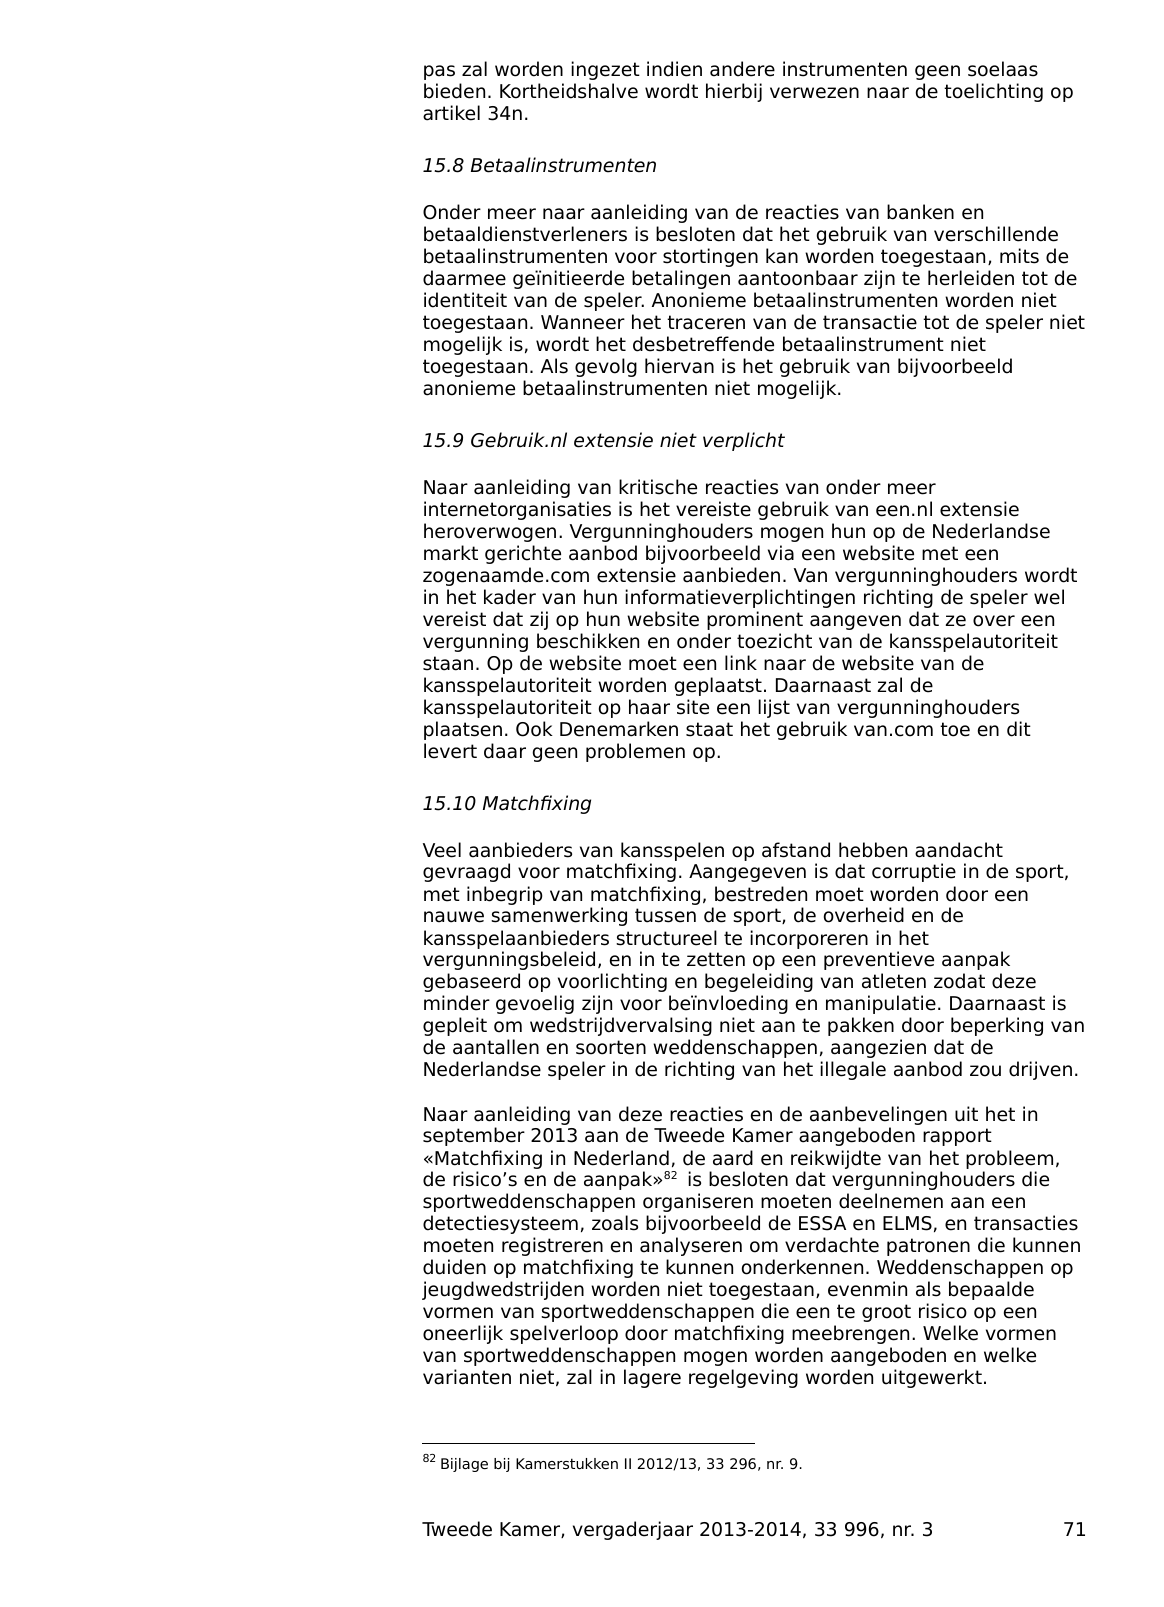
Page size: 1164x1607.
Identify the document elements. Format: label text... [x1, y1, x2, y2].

text Naar aanleiding van kritische reacties van onder meer internetorganisaties is het vereiste gebruik van een.nl extensie heroverwogen. Vergunninghouders mogen hun op de Nederlandse markt gerichte aanbod bijvoorbeeld via een website met een zogenaamde.com extensie aanbieden. Van vergunninghouders wordt in het kader van hun informatieverplichtingen richting de speler wel vereist dat zij op hun website prominent aangeven dat ze over een vergunning beschikken en onder toezicht van de kansspelautoriteit staan. Op de website moet een link naar de website van de kansspelautoriteit worden geplaatst. Daarnaast zal de kansspelautoriteit op haar site een lijst van vergunninghouders plaatsen. Ook Denemarken staat het gebruik van.com toe en dit levert daar geen problemen op. [422, 477, 1087, 762]
text Veel aanbieders van kansspelen op afstand hebben aandacht gevraagd voor matchfixing. Aangegeven is dat corruptie in de sport, met inbegrip van matchfixing, bestreden moet worden door een nauwe samenwerking tussen de sport, de overheid en de kansspelaanbieders structureel te incorporeren in het vergunningsbeleid, en in te zetten op een preventieve aanpak gebaseerd op voorlichting en begeleiding van atleten zodat deze minder gevoelig zijn voor beïnvloeding en manipulatie. Daarnaast is gepleit om wedstrijdvervalsing niet aan te pakken door beperking van de aantallen en soorten weddenschappen, aangezien dat de Nederlandse speler in de richting van het illegale aanbod zou drijven. [422, 839, 1087, 1081]
text pas zal worden ingezet indien andere instrumenten geen soelaas bieden. Kortheidshalve wordt hierbij verwezen naar de toelichting op artikel 34n. [422, 59, 1087, 125]
text Bijlage bij Kamerstukken II 2012/13, 33 296, nr. 9. [422, 1452, 1087, 1474]
text Onder meer naar aanleiding van de reacties van banken en betaaldienstverleners is besloten dat het gebruik van verschillende betaalinstrumenten voor stortingen kan worden toegestaan, mits de daarmee geïnitieerde betalingen aantoonbaar zijn te herleiden tot de identiteit van de speler. Anonieme betaalinstrumenten worden niet toegestaan. Wanneer het traceren van de transactie tot de speler niet mogelijk is, wordt het desbetreffende betaalinstrument niet toegestaan. Als gevolg hiervan is het gebruik van bijvoorbeeld anonieme betaalinstrumenten niet mogelijk. [422, 202, 1087, 400]
subtitle 15.9 Gebruik.nl extensie niet verplicht [422, 430, 1087, 452]
subtitle 15.8 Betaalinstrumenten [422, 155, 1087, 177]
text Naar aanleiding van deze reacties en de aanbevelingen uit het in september 2013 aan de Tweede Kamer aangeboden rapport «Matchfixing in Nederland, de aard en reikwijdte van het probleem, de risico’s en de aanpak» is besloten dat vergunninghouders die sportweddenschappen organiseren moeten deelnemen aan een detectiesysteem, zoals bijvoorbeeld de ESSA en ELMS, en transacties moeten registreren en analyseren om verdachte patronen die kunnen duiden op matchfixing te kunnen onderkennen. Weddenschappen op jeugdwedstrijden worden niet toegestaan, evenmin als bepaalde vormen van sportweddenschappen die een te groot risico op een oneerlijk spelverloop door matchfixing meebrengen. Welke vormen van sportweddenschappen mogen worden aangeboden en welke varianten niet, zal in lagere regelgeving worden uitgewerkt. [422, 1103, 1087, 1389]
subtitle 15.10 Matchfixing [422, 792, 1087, 814]
